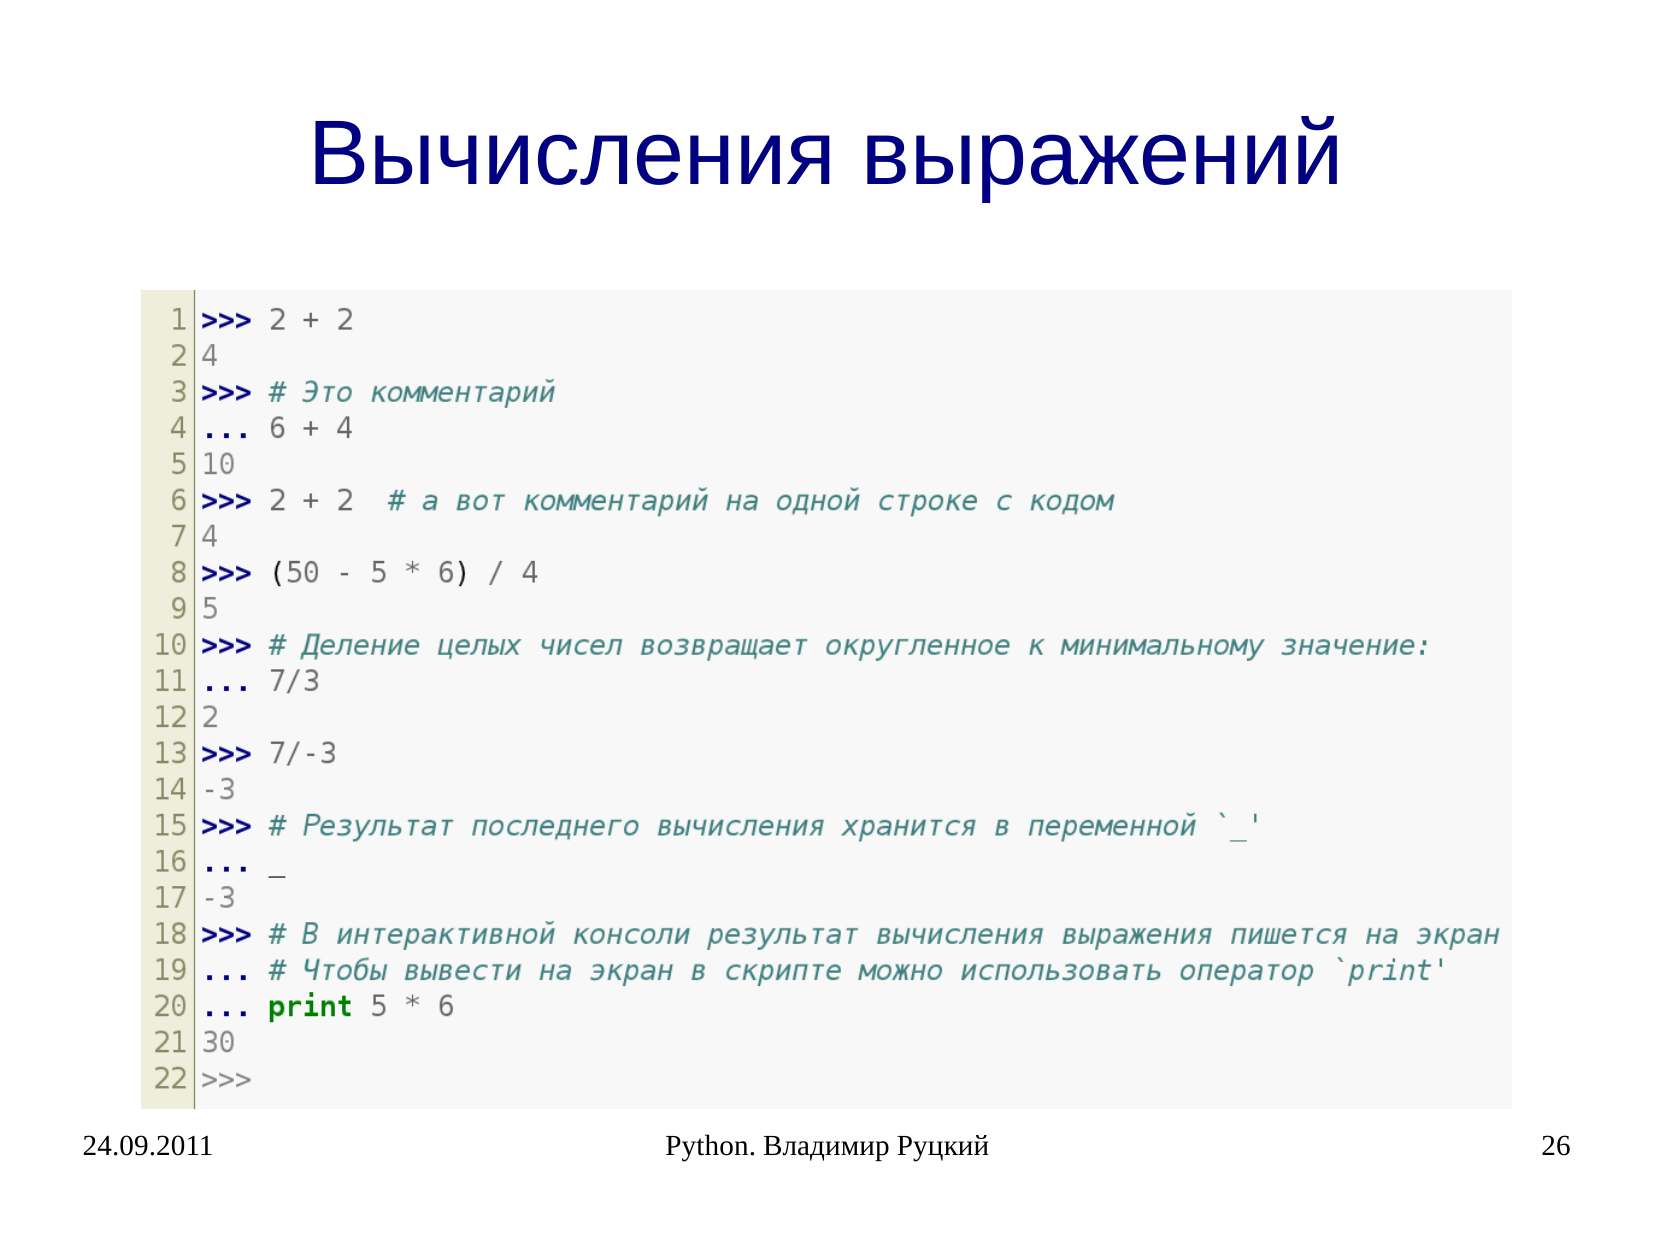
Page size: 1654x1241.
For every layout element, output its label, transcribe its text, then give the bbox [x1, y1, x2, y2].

picture [141, 290, 1512, 1109]
title Вычисления выражений [82, 49, 1571, 257]
